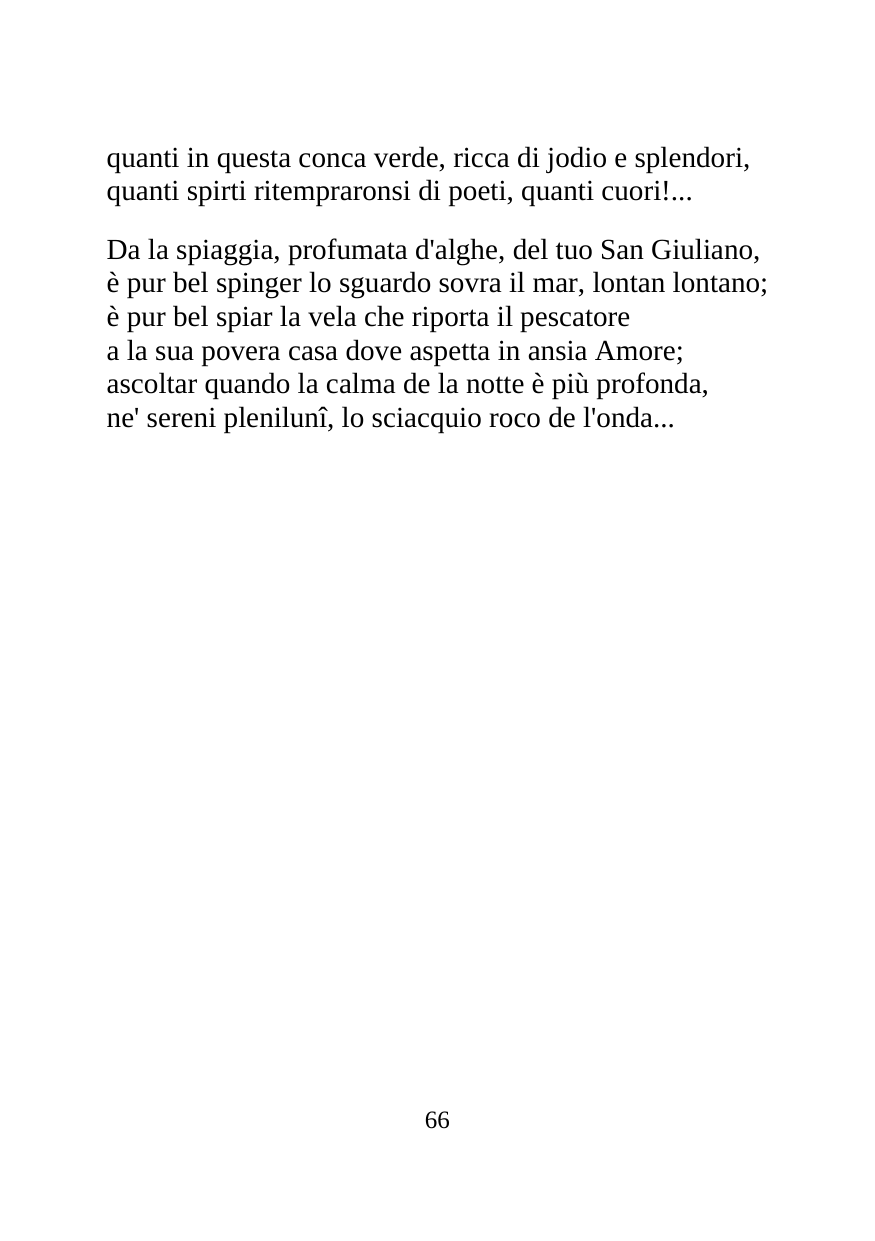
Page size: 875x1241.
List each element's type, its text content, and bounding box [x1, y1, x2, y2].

text Da la spiaggia, profumata d'alghe, del tuo San Giuliano, è pur bel spinger lo sguardo sovra il mar, lontan lontano; è pur bel spiar la vela che riporta il pescatore a la sua povera casa dove aspetta in ansia Amore; ascoltar quando la calma de la notte è più profonda, ne' sereni plenilunî, lo sciacquio roco de l'onda... [106, 232, 792, 433]
text quanti in questa conca verde, ricca di jodio e splendori, quanti spirti ritempraronsi di poeti, quanti cuori!... [106, 140, 792, 207]
